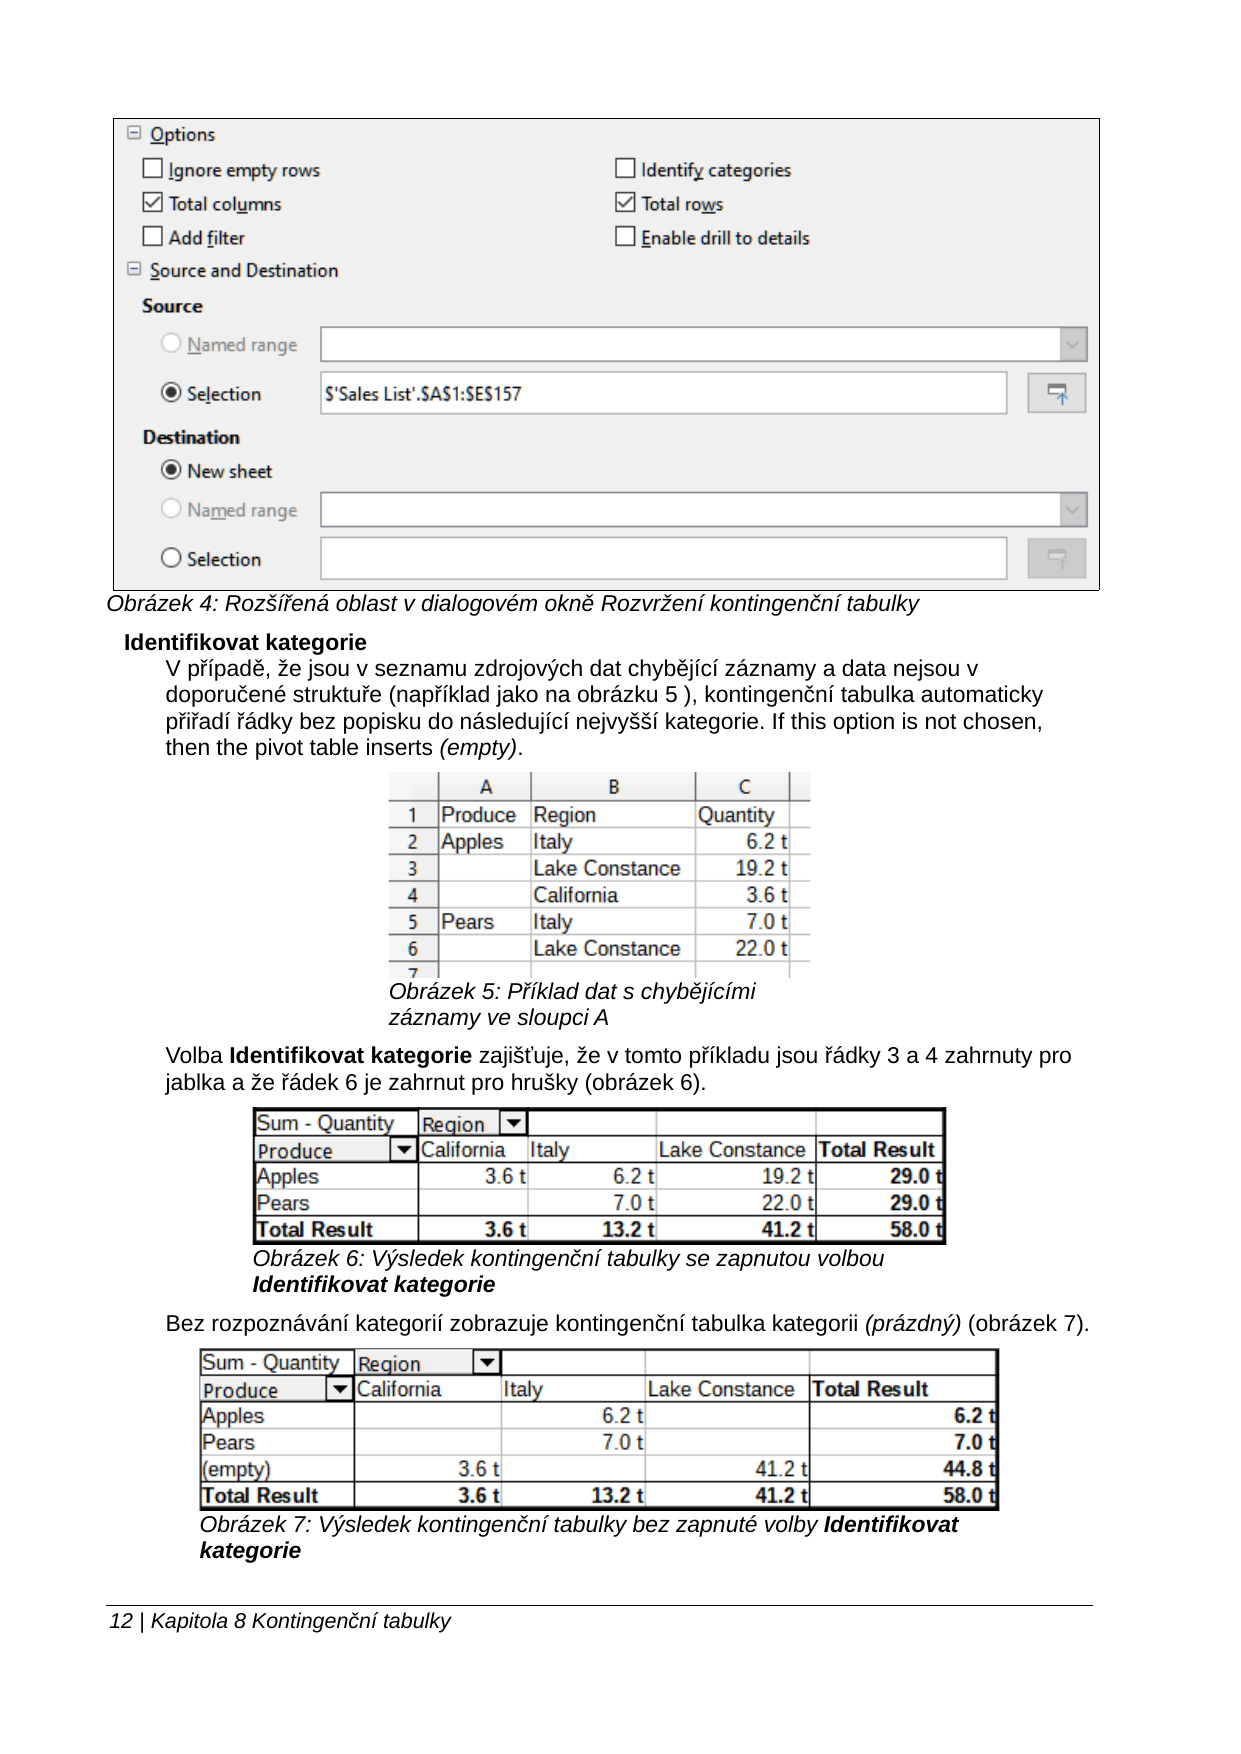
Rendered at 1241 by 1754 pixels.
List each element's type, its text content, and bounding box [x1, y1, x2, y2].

text Obrázek 5: Příklad dat s chybějícími záznamy ve sloupci A [388, 978, 810, 1030]
text Bez rozpoznávání kategorií zobrazuje kontingenční tabulka kategorii (prázdný) (obrázek 7). [165, 1310, 1093, 1336]
text Volba Identifikovat kategorie zajišťuje, že v tomto příkladu jsou řádky 3 a 4 zahrnuty pro jablka a že řádek 6 je zahrnut pro hrušky (obrázek 6). [165, 1042, 1093, 1095]
picture [114, 119, 1099, 590]
text Obrázek 6: Výsledek kontingenční tabulky se zapnutou volbou Identifikovat kategorie [252, 1245, 946, 1298]
text V případě, že jsou v seznamu zdrojových dat chybějící záznamy a data nejsou v doporučené struktuře (například jako na obrázku 5 ), kontingenční tabulka automaticky přiřadí řádky bez popisku do následující nejvyšší kategorie. If this option is not chosen, then the pivot table inserts (empty). [165, 655, 1093, 760]
text Identifikovat kategorie [124, 629, 1093, 655]
text Obrázek 4: Rozšířená oblast v dialogovém okně Rozvržení kontingenční tabulky [106, 590, 1105, 617]
picture [388, 772, 811, 978]
picture [252, 1107, 947, 1245]
picture [199, 1348, 1000, 1511]
text Obrázek 7: Výsledek kontingenční tabulky bez zapnuté volby Identifikovat kategorie [199, 1511, 999, 1564]
